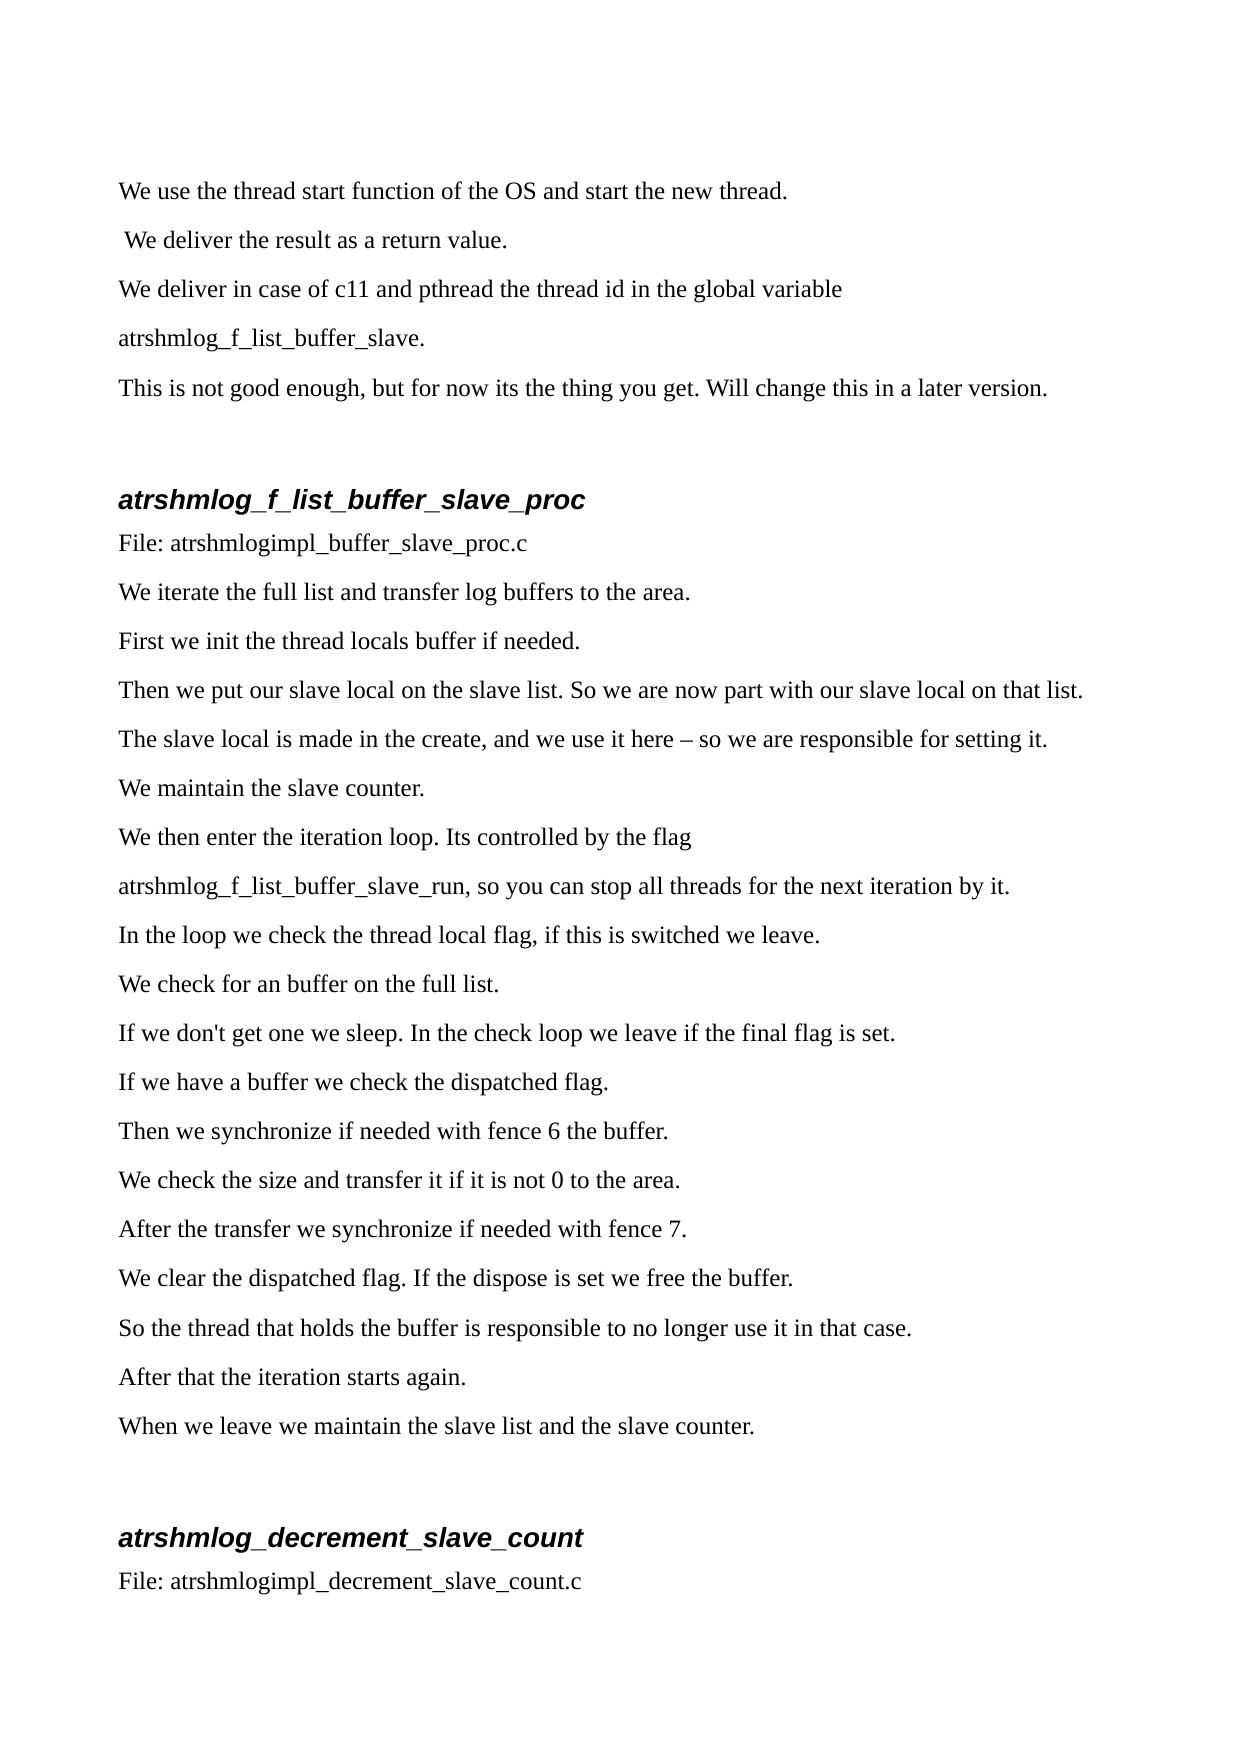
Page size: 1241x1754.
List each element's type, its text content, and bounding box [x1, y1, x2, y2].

text We check for an buffer on the full list. [118, 969, 1122, 998]
text When we leave we maintain the slave list and the slave counter. [118, 1411, 1122, 1439]
text atrshmlog_f_list_buffer_slave_run, so you can stop all threads for the next iteration by it. [118, 871, 1122, 900]
text So the thread that holds the buffer is responsible to no longer use it in that case. [118, 1313, 1122, 1341]
text If we have a buffer we check the dispatched flag. [118, 1067, 1122, 1096]
subtitle atrshmlog_decrement_slave_count [118, 1521, 1122, 1553]
text In the loop we check the thread local flag, if this is switched we leave. [118, 920, 1122, 949]
text Then we synchronize if needed with fence 6 the buffer. [118, 1116, 1122, 1145]
text Then we put our slave local on the slave list. So we are now part with our slave local on that list. [118, 675, 1122, 703]
text After the transfer we synchronize if needed with fence 7. [118, 1214, 1122, 1243]
text If we don't get one we sleep. In the check loop we leave if the final flag is set. [118, 1018, 1122, 1047]
text File: atrshmlogimpl_buffer_slave_proc.c [118, 528, 1122, 556]
text We clear the dispatched flag. If the dispose is set we free the buffer. [118, 1263, 1122, 1292]
text After that the iteration starts again. [118, 1362, 1122, 1390]
text We maintain the slave counter. [118, 773, 1122, 802]
text First we init the thread locals buffer if needed. [118, 626, 1122, 654]
text File: atrshmlogimpl_decrement_slave_count.c [118, 1566, 1122, 1594]
text We then enter the iteration loop. Its controlled by the flag [118, 822, 1122, 851]
text This is not good enough, but for now its the thing you get. Will change this in a later version. [118, 373, 1122, 401]
text We deliver the result as a return value. [118, 225, 1122, 254]
text We deliver in case of c11 and pthread the thread id in the global variable [118, 274, 1122, 303]
subtitle atrshmlog_f_list_buffer_slave_proc [118, 483, 1122, 515]
text atrshmlog_f_list_buffer_slave. [118, 323, 1122, 352]
text We iterate the full list and transfer log buffers to the area. [118, 577, 1122, 605]
text The slave local is made in the create, and we use it here – so we are responsible for setting it. [118, 724, 1122, 753]
text We use the thread start function of the OS and start the new thread. [118, 176, 1122, 205]
text We check the size and transfer it if it is not 0 to the area. [118, 1165, 1122, 1194]
